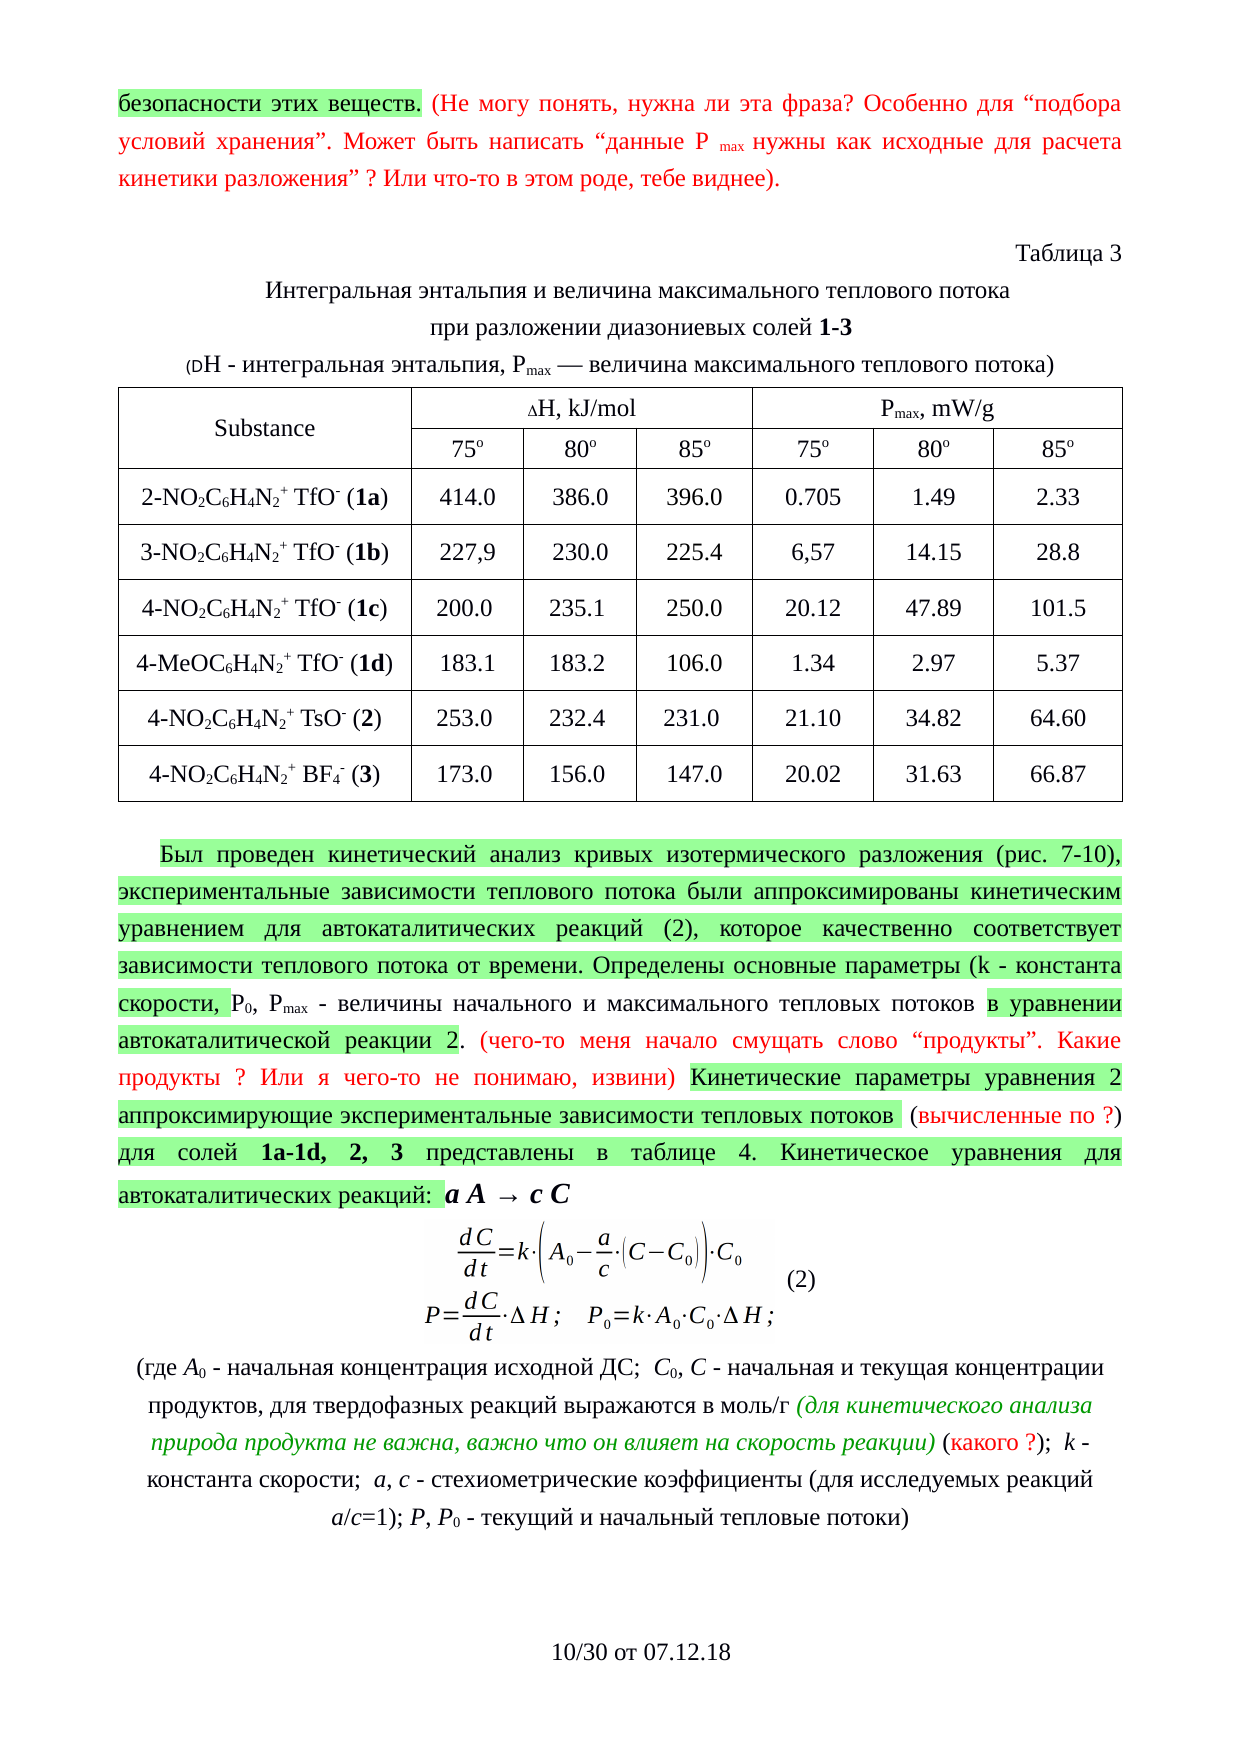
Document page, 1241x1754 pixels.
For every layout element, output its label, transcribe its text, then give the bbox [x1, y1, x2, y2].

table_cell 85o [994, 429, 1122, 468]
table_cell 200.0 [412, 580, 523, 634]
table_cell 75o [412, 429, 523, 468]
table_cell 250.0 [637, 580, 752, 634]
table_cell 47.89 [874, 580, 993, 634]
table_header Substance [119, 388, 411, 468]
table_cell 2.33 [994, 469, 1122, 524]
table_cell 4-NO2С6H4N2+ TfO- (1c) [119, 580, 411, 634]
table_cell 183.2 [524, 636, 636, 690]
table_cell 21.10 [753, 691, 873, 745]
table_cell 225.4 [637, 525, 752, 579]
table_cell 2-NO2С6H4N2+ TfO- (1a) [119, 469, 411, 524]
table_cell 231.0 [637, 691, 752, 745]
text Был проведен кинетический анализ кривых изотермического разложения (рис. 7-10), экспериментальные зависимости теплового потока были аппроксимированы кинетическим уравнением для автокаталитических реакций (2), которое качественно соответствует зависимости теплового потока от времени. Определены основные параметры (k - константа скорости, P0, Pmax - величины начального и максимального тепловых потоков в уравнении автокаталитической реакции 2. (чего-то меня начало смущать слово “продукты”. Какие продукты ? Или я чего-то не понимаю, извини) Кинетические параметры уравнения 2 аппроксимирующие экспериментальные зависимости тепловых потоков (вычисленные по ?) для солей 1a-1d, 2, 3 представлены в таблице 4. Кинетическое уравнения для автокаталитических реакций: a A → c C [118, 839, 1122, 1209]
table_cell 80o [524, 429, 636, 468]
table_cell 14.15 [874, 525, 993, 579]
table_cell 2.97 [874, 636, 993, 690]
table_cell 80o [874, 429, 993, 468]
table_cell 4-NO2С6H4N2+ BF4- (3) [119, 746, 411, 801]
table_header H, kJ/mol [412, 388, 752, 428]
table_cell 183.1 [412, 636, 523, 690]
table_cell 64.60 [994, 691, 1122, 745]
table_cell 28.8 [994, 525, 1122, 579]
table_cell 0.705 [753, 469, 873, 524]
text Таблица 3 [118, 238, 1122, 266]
table_header Pmax, mW/g [753, 388, 1122, 428]
table_cell 20.12 [753, 580, 873, 634]
text (DH - интегральная энтальпия, Pmax — величина максимального теплового потока) [118, 349, 1122, 378]
table_cell 4-MeOС6H4N2+ TfO- (1d) [119, 636, 411, 690]
text безопасности этих веществ. (Не могу понять, нужна ли эта фраза? Особенно для “подбора условий хранения”. Может быть написать “данные P max нужны как исходные для расчета кинетики разложения” ? Или что-то в этом роде, тебе виднее). [118, 88, 1122, 192]
text (2) [775, 1219, 1122, 1344]
table_cell 1.49 [874, 469, 993, 524]
table_cell 20.02 [753, 746, 873, 801]
table_cell 3-NO2С6H4N2+ TfO- (1b) [119, 525, 411, 579]
text Интегральная энтальпия и величина максимального теплового потока [118, 275, 1122, 304]
picture [424, 1219, 775, 1344]
table_cell 75o [753, 429, 873, 468]
table_cell 147.0 [637, 746, 752, 801]
table_cell 232.4 [524, 691, 636, 745]
table_cell 173.0 [412, 746, 523, 801]
table_cell 386.0 [524, 469, 636, 524]
table_cell 31.63 [874, 746, 993, 801]
table_cell 106.0 [637, 636, 752, 690]
table_cell 5.37 [994, 636, 1122, 690]
text [118, 1219, 424, 1344]
text при разложении диазониевых солей 1-3 [118, 312, 1122, 341]
table_cell 156.0 [524, 746, 636, 801]
table_cell 414.0 [412, 469, 523, 524]
table_cell 6,57 [753, 525, 873, 579]
table_cell 396.0 [637, 469, 752, 524]
table_cell 235.1 [524, 580, 636, 634]
table_cell 227,9 [412, 525, 523, 579]
table_cell 4-NO2С6H4N2+ TsO- (2) [119, 691, 411, 745]
table_cell 66.87 [994, 746, 1122, 801]
table_cell 230.0 [524, 525, 636, 579]
table_cell 85o [637, 429, 752, 468]
table_cell 34.82 [874, 691, 993, 745]
table_cell 253.0 [412, 691, 523, 745]
table_cell 1.34 [753, 636, 873, 690]
table_cell 101.5 [994, 580, 1122, 634]
text (где A0 - начальная концентрация исходной ДС; С0, С - начальная и текущая концентрации продуктов, для твердофазных реакций выражаются в моль/г (для кинетического анализа природа продукта не важна, важно что он влияет на скорость реакции) (какого ?); k - константа скорости; a, c - стехиометрические коэффициенты (для исследуемых реакций a/c=1); P, P0 - текущий и начальный тепловые потоки) [118, 1352, 1122, 1530]
